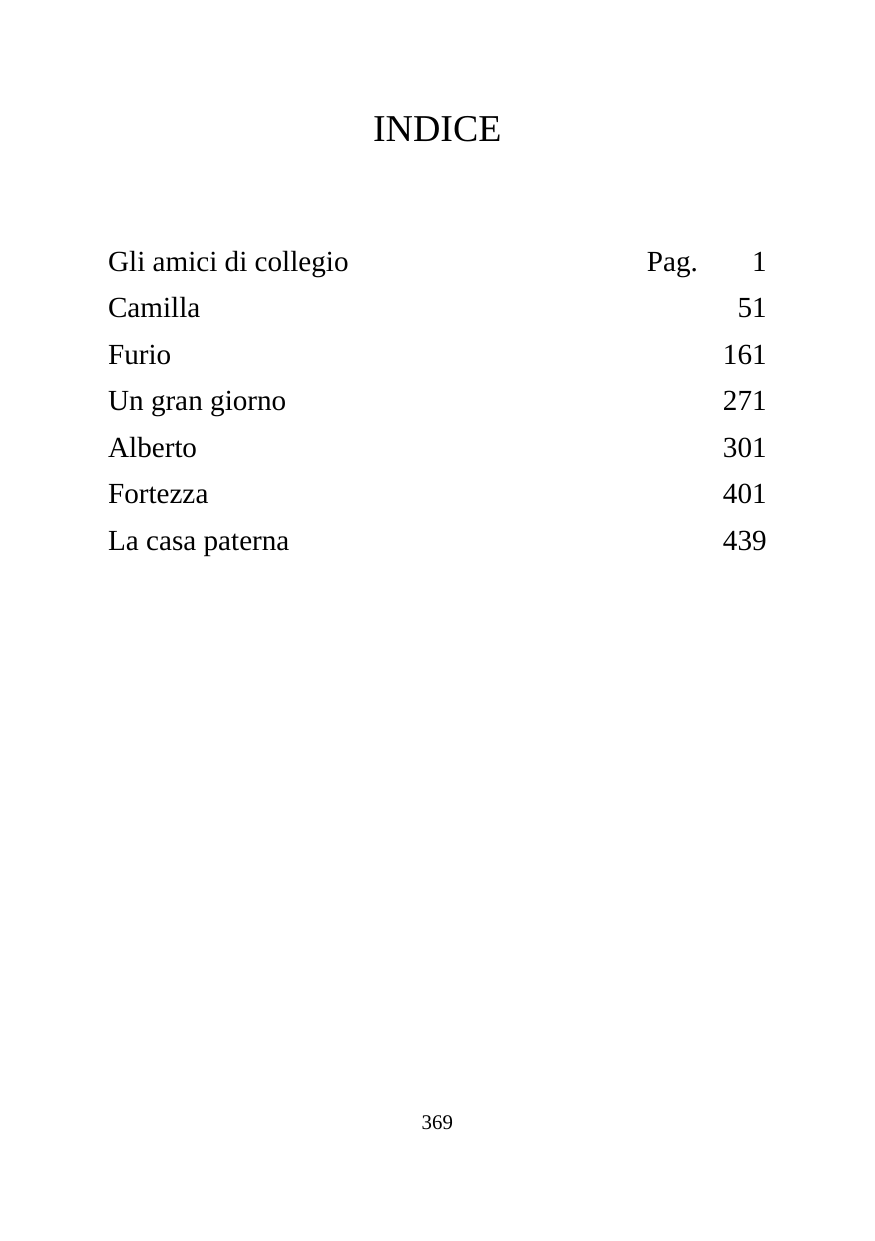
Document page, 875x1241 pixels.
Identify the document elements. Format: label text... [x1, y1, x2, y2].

table_cell [631, 419, 699, 465]
table_cell 51 [699, 279, 768, 326]
table_cell [631, 465, 699, 511]
table_cell Alberto [106, 419, 631, 465]
table_cell 439 [699, 511, 768, 558]
table_cell 161 [699, 326, 768, 372]
table_header 1 [699, 233, 768, 279]
table_cell [631, 511, 699, 558]
table_cell 301 [699, 419, 768, 465]
table_header Pag. [631, 233, 699, 279]
table_cell Fortezza [106, 465, 631, 511]
table_cell [631, 372, 699, 418]
subtitle INDICE [106, 106, 768, 150]
table_cell Un gran giorno [106, 372, 631, 418]
table_cell 271 [699, 372, 768, 418]
table_header Gli amici di collegio [106, 233, 631, 279]
table_cell [631, 279, 699, 326]
table_cell La casa paterna [106, 511, 631, 558]
table_cell 401 [699, 465, 768, 511]
table_cell Camilla [106, 279, 631, 326]
table_cell Furio [106, 326, 631, 372]
table_cell [631, 326, 699, 372]
